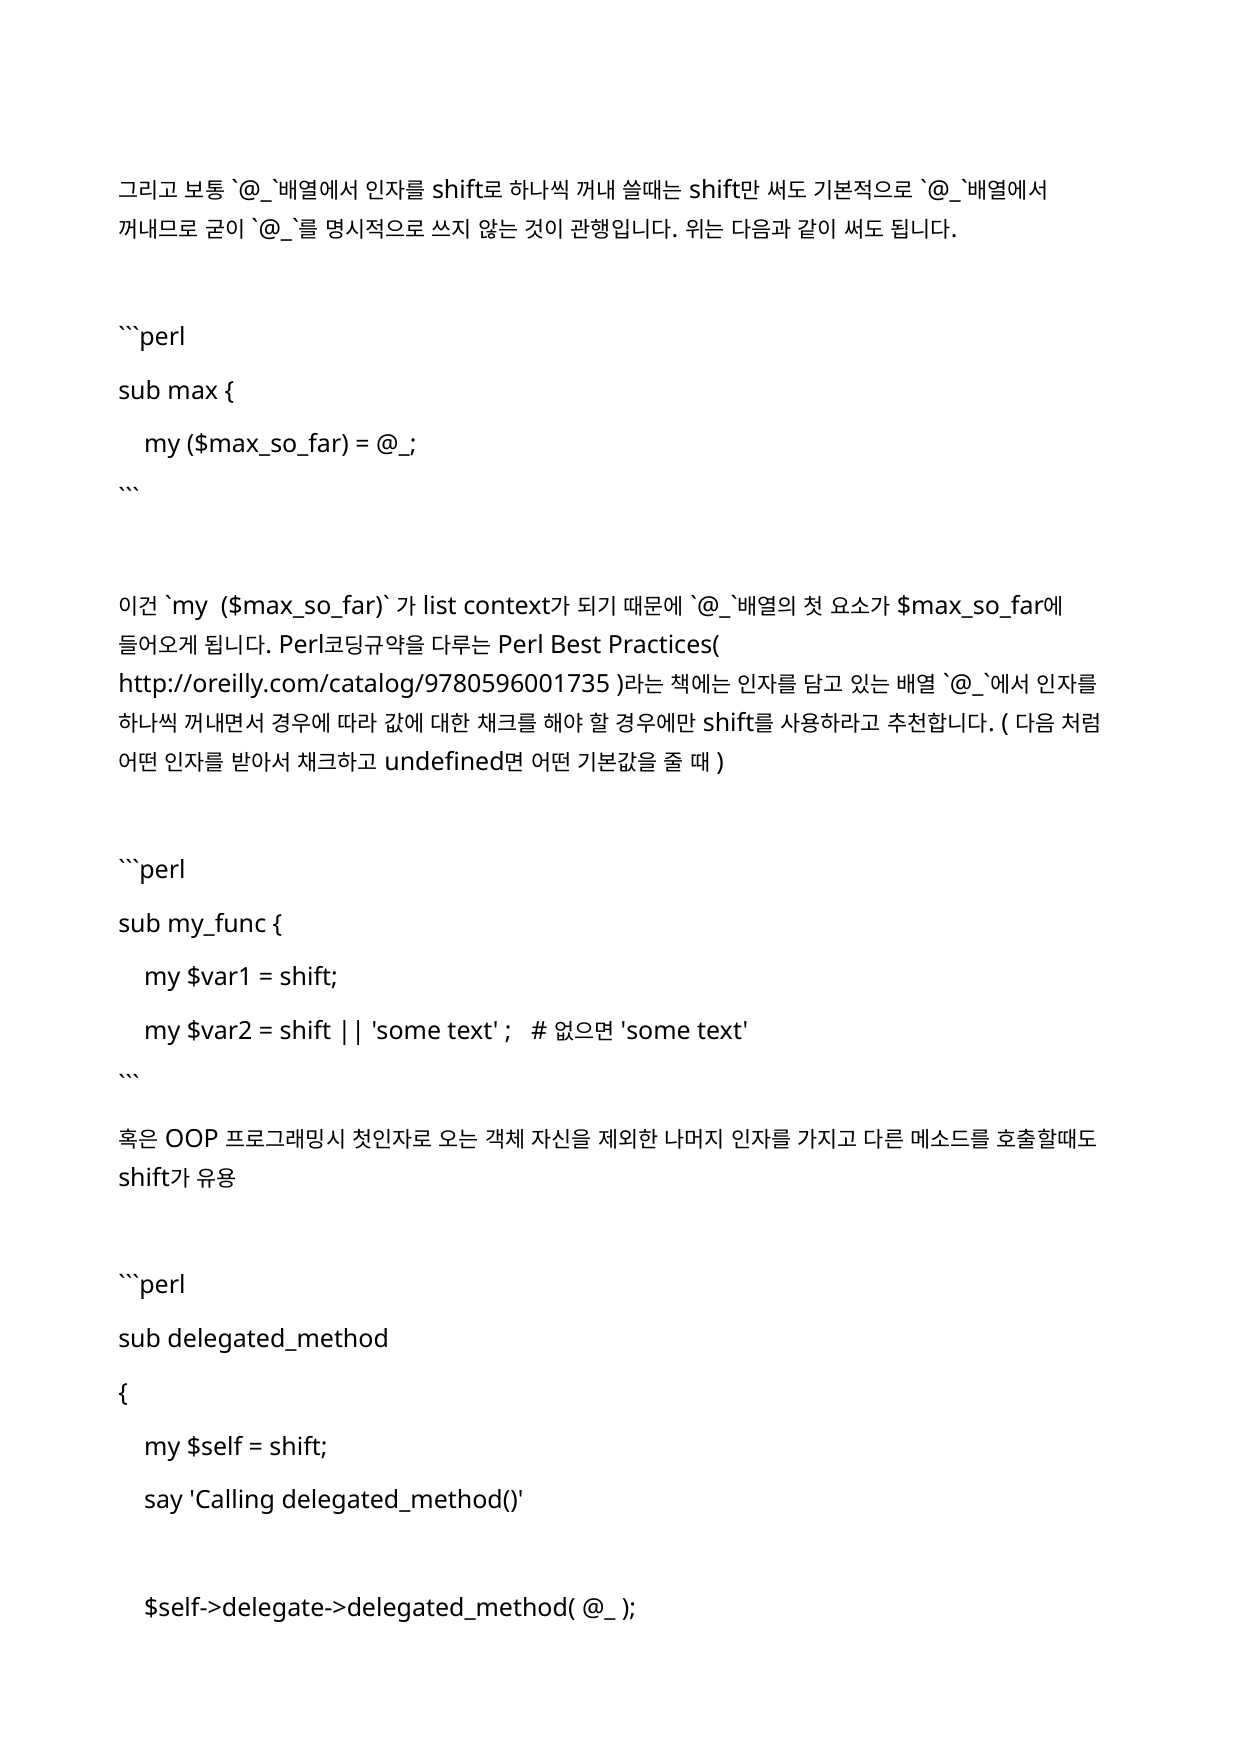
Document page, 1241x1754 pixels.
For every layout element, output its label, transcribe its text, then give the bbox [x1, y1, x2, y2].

text ```perl [118, 318, 1122, 353]
text sub delegated_method [118, 1321, 1122, 1355]
text my ($max_so_far) = @_; [118, 426, 1122, 460]
text 이건 `my ($max_so_far)` 가 list context가 되기 때문에 `@_`배열의 첫 요소가 $max_so_far에 들어오게 됩니다. Perl코딩규약을 다루는 Perl Best Practices( http://oreilly.com/catalog/9780596001735 )라는 책에는 인자를 담고 있는 배열 `@_`에서 인자를 하나씩 꺼내면서 경우에 따라 값에 대한 채크를 해야 할 경우에만 shift를 사용하라고 추천합니다. ( 다음 처럼 어떤 인자를 받아서 채크하고 undefined면 어떤 기본값을 줄 때 ) [118, 587, 1122, 778]
text sub my_func { [118, 905, 1122, 939]
text my $var2 = shift || 'some text' ; # 없으면 'some text' [118, 1013, 1122, 1047]
text ```perl [118, 1267, 1122, 1301]
text ``` [118, 1066, 1122, 1101]
text my $self = shift; [118, 1428, 1122, 1462]
text say 'Calling delegated_method()' [118, 1482, 1122, 1516]
text ``` [118, 480, 1122, 514]
text ```perl [118, 851, 1122, 886]
text { [118, 1374, 1122, 1408]
text 혹은 OOP 프로그래밍시 첫인자로 오는 객체 자신을 제외한 나머지 인자를 가지고 다른 메소드를 호출할때도 shift가 유용 [118, 1120, 1122, 1193]
text 그리고 보통 `@_`배열에서 인자를 shift로 하나씩 꺼내 쓸때는 shift만 써도 기본적으로 `@_`배열에서 꺼내므로 굳이 `@_`를 명시적으로 쓰지 않는 것이 관행입니다. 위는 다음과 같이 써도 됩니다. [118, 172, 1122, 245]
text my $var1 = shift; [118, 959, 1122, 993]
text $self->delegate->delegated_method( @_ ); [118, 1589, 1122, 1623]
text sub max { [118, 372, 1122, 406]
